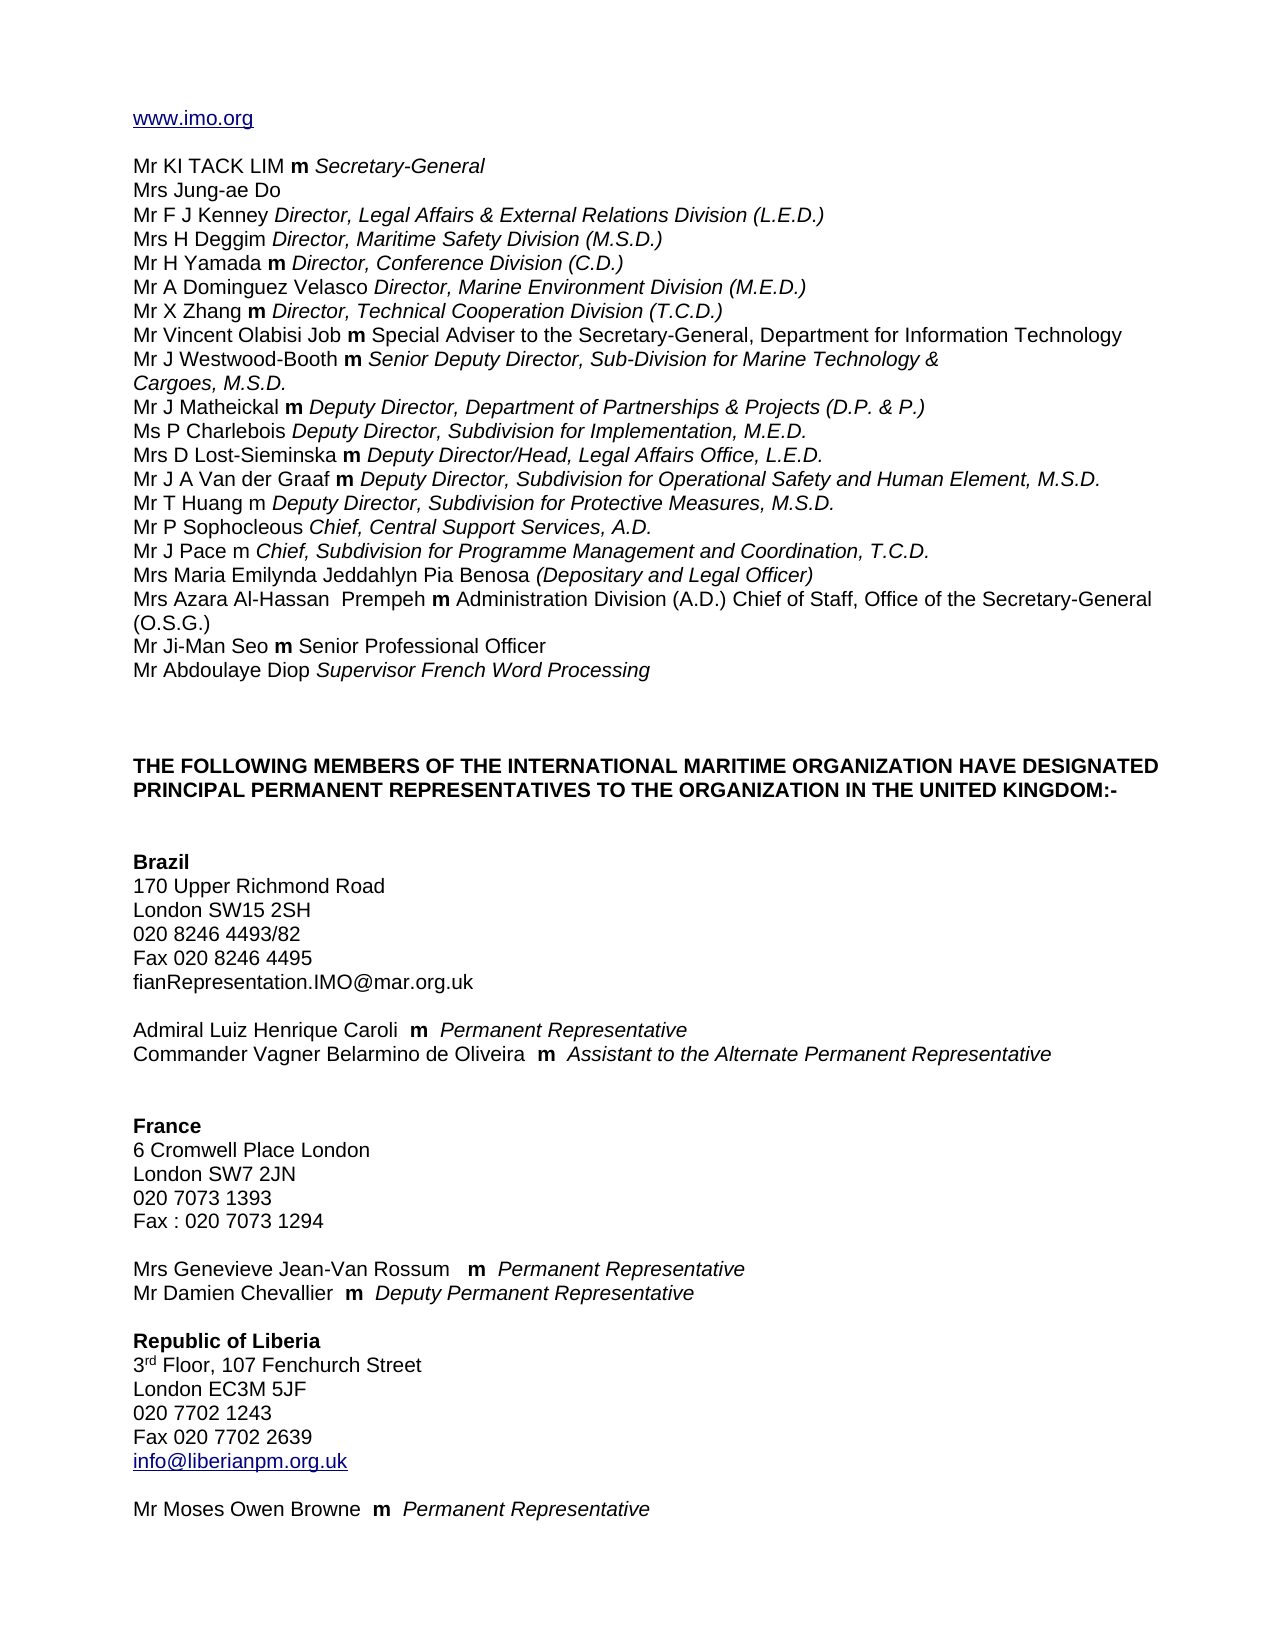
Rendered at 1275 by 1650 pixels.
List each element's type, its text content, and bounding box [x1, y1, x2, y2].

text Mr J A Van der Graaf m Deputy Director, Subdivision for Operational Safety and Human Element, M.S.D. [133, 467, 1181, 491]
text Fax : 020 7073 1294 [133, 1209, 1181, 1233]
text Mrs Azara Al-Hassan Prempeh m Administration Division (A.D.) Chief of Staff, Office of the Secretary-General (O.S.G.) [133, 586, 1181, 634]
text Mr F J Kenney Director, Legal Affairs & External Relations Division (L.E.D.) [133, 203, 1181, 227]
text Admiral Luiz Henrique Caroli m Permanent Representative [133, 1018, 1181, 1042]
text Mrs Jung-ae Do [133, 177, 1181, 201]
text France [133, 1113, 1181, 1137]
text Ms P Charlebois Deputy Director, Subdivision for Implementation, M.E.D. [133, 419, 1181, 443]
text Brazil [133, 850, 1181, 874]
text Mr T Huang m Deputy Director, Subdivision for Protective Measures, M.S.D. [133, 491, 1181, 514]
text Mrs Maria Emilynda Jeddahlyn Pia Benosa (Depositary and Legal Officer) [133, 562, 1181, 586]
text London EC3M 5JF [133, 1377, 1181, 1401]
text London SW7 2JN [133, 1161, 1181, 1185]
text Mr J Westwood-Booth m Senior Deputy Director, Sub-Division for Marine Technology & [133, 347, 1181, 371]
subtitle Republic of Liberia [133, 1329, 1181, 1353]
text Fax 020 8246 4495 [133, 946, 1181, 970]
text Mr X Zhang m Director, Technical Cooperation Division (T.C.D.) [133, 299, 1181, 323]
text 170 Upper Richmond Road [133, 874, 1181, 898]
text 6 Cromwell Place London [133, 1137, 1181, 1161]
text Mr H Yamada m Director, Conference Division (C.D.) [133, 251, 1181, 275]
text London SW15 2SH [133, 898, 1181, 922]
text Fax 020 7702 2639 [133, 1425, 1181, 1449]
text info@liberianpm.org.uk [133, 1449, 1181, 1473]
text Mrs H Deggim Director, Maritime Safety Division (M.S.D.) [133, 227, 1181, 251]
text Mr Ji-Man Seo m Senior Professional Officer [133, 634, 1181, 658]
text Mr Damien Chevallier m Deputy Permanent Representative [133, 1281, 1181, 1305]
text Mr Moses Owen Browne m Permanent Representative [133, 1497, 1181, 1521]
text Mr KI TACK LIM m Secretary-General [133, 153, 1181, 177]
text 020 8246 4493/82 [133, 922, 1181, 946]
text Mr J Matheickal m Deputy Director, Department of Partnerships & Projects (D.P. & P.) [133, 395, 1181, 419]
text www.imo.org [133, 106, 1181, 129]
text Mr P Sophocleous Chief, Central Support Services, A.D. [133, 514, 1181, 538]
text fianRepresentation.IMO@mar.org.uk [133, 970, 1181, 994]
text Mr Vincent Olabisi Job m Special Adviser to the Secretary-General, Department for Information Technology [133, 323, 1181, 347]
text Mr Abdoulaye Diop Supervisor French Word Processing [133, 658, 1181, 682]
text Mr J Pace m Chief, Subdivision for Programme Management and Coordination, T.C.D. [133, 538, 1181, 562]
text 3rd Floor, 107 Fenchurch Street [133, 1353, 1181, 1377]
text Commander Vagner Belarmino de Oliveira m Assistant to the Alternate Permanent Representative [133, 1042, 1181, 1066]
text Cargoes, M.S.D. [133, 371, 1181, 395]
text THE FOLLOWING MEMBERS OF THE INTERNATIONAL MARITIME ORGANIZATION HAVE DESIGNATED PRINCIPAL PERMANENT REPRESENTATIVES TO THE ORGANIZATION IN THE UNITED KINGDOM:- [133, 754, 1181, 802]
text Mrs Genevieve Jean-Van Rossum m Permanent Representative [133, 1257, 1181, 1281]
text Mr A Dominguez Velasco Director, Marine Environment Division (M.E.D.) [133, 275, 1181, 299]
text Mrs D Lost-Sieminska m Deputy Director/Head, Legal Affairs Office, L.E.D. [133, 443, 1181, 467]
text 020 7073 1393 [133, 1185, 1181, 1209]
text 020 7702 1243 [133, 1401, 1181, 1425]
